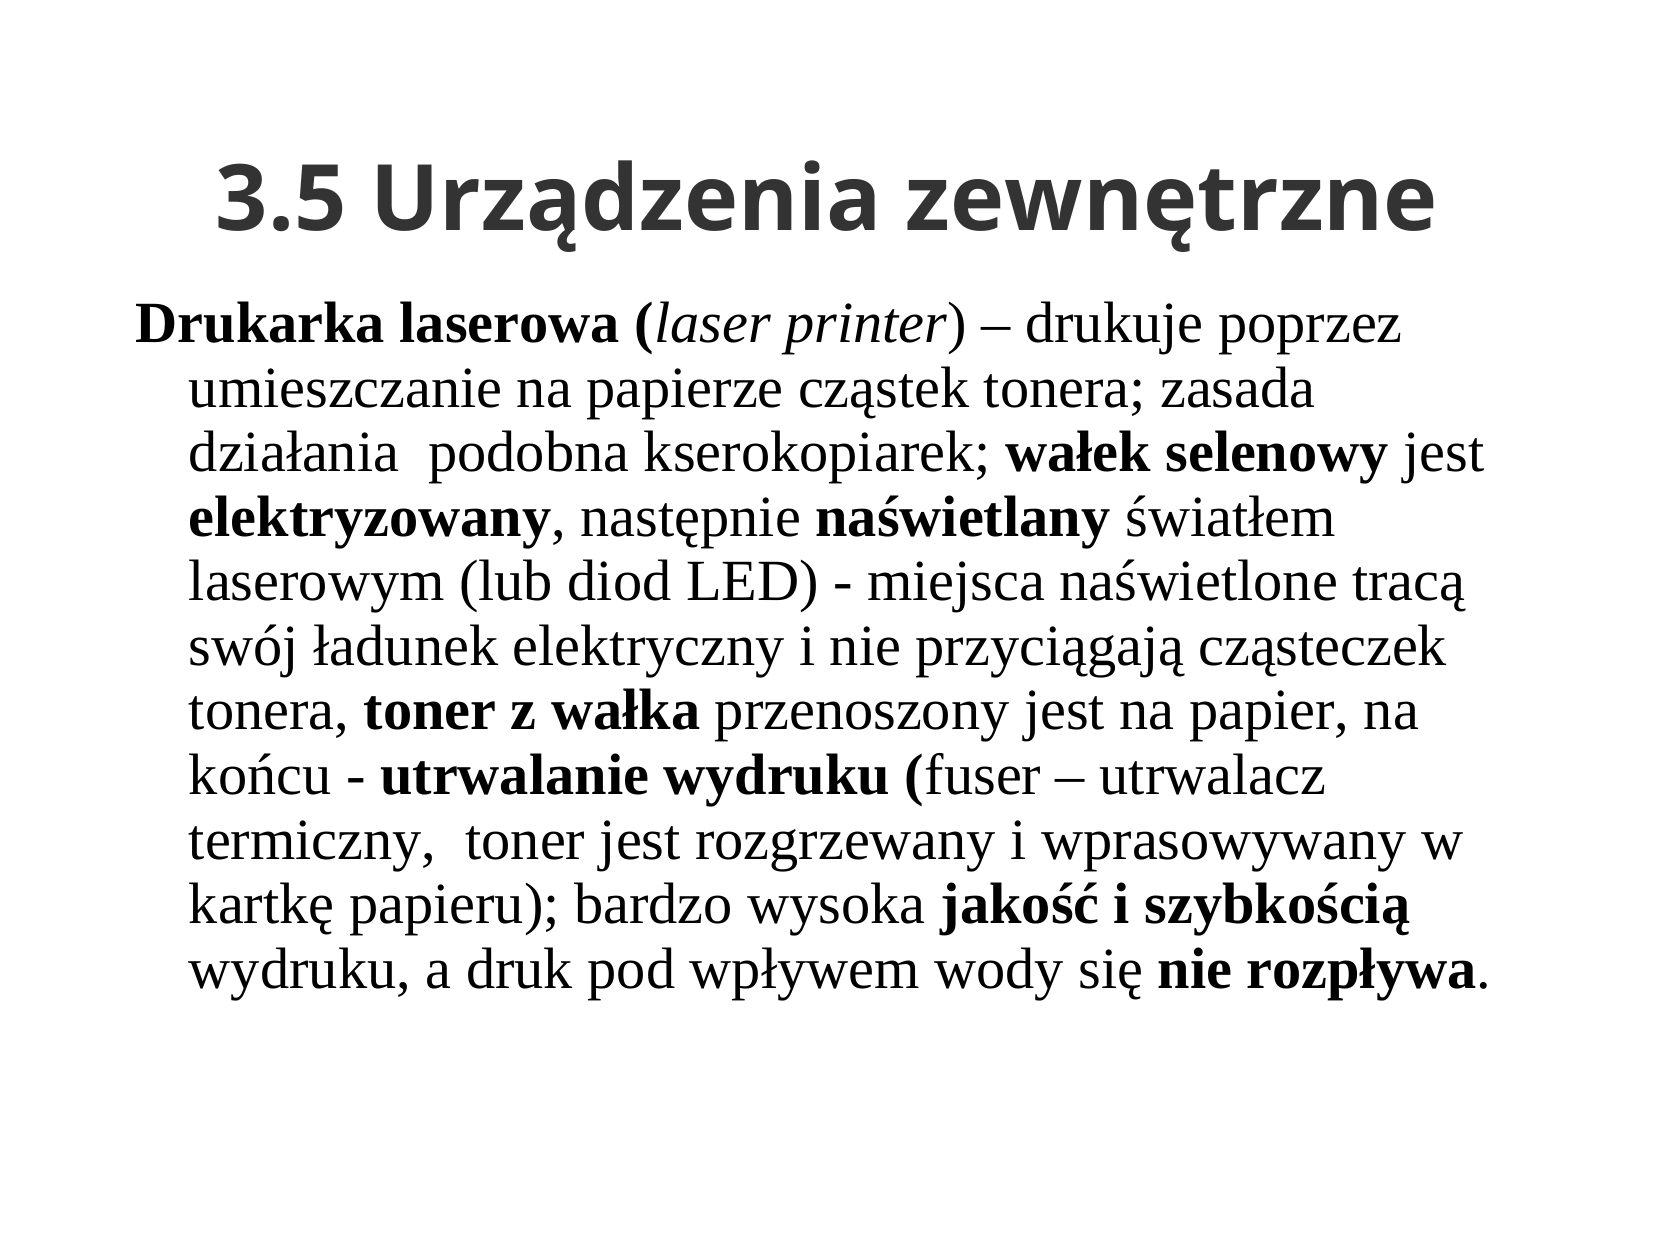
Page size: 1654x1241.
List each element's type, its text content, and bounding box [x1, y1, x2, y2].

title 3.5 Urządzenia zewnętrzne [121, 91, 1534, 299]
list Drukarka laserowa (laser printer) – drukuje poprzez umieszczanie na papierze cząstek tonera; zasada działania podobna kserokopiarek; wałek selenowy jest elektryzowany, następnie naświetlany światłem laserowym (lub diod LED) - miejsca naświetlone tracą swój ładunek elektryczny i nie przyciągają cząsteczek tonera, toner z wałka przenoszony jest na papier, na końcu - utrwalanie wydruku (fuser – utrwalacz termiczny, toner jest rozgrzewany i wprasowywany w kartkę papieru); bardzo wysoka jakość i szybkością wydruku, a druk pod wpływem wody się nie rozpływa. [118, 290, 1531, 1058]
